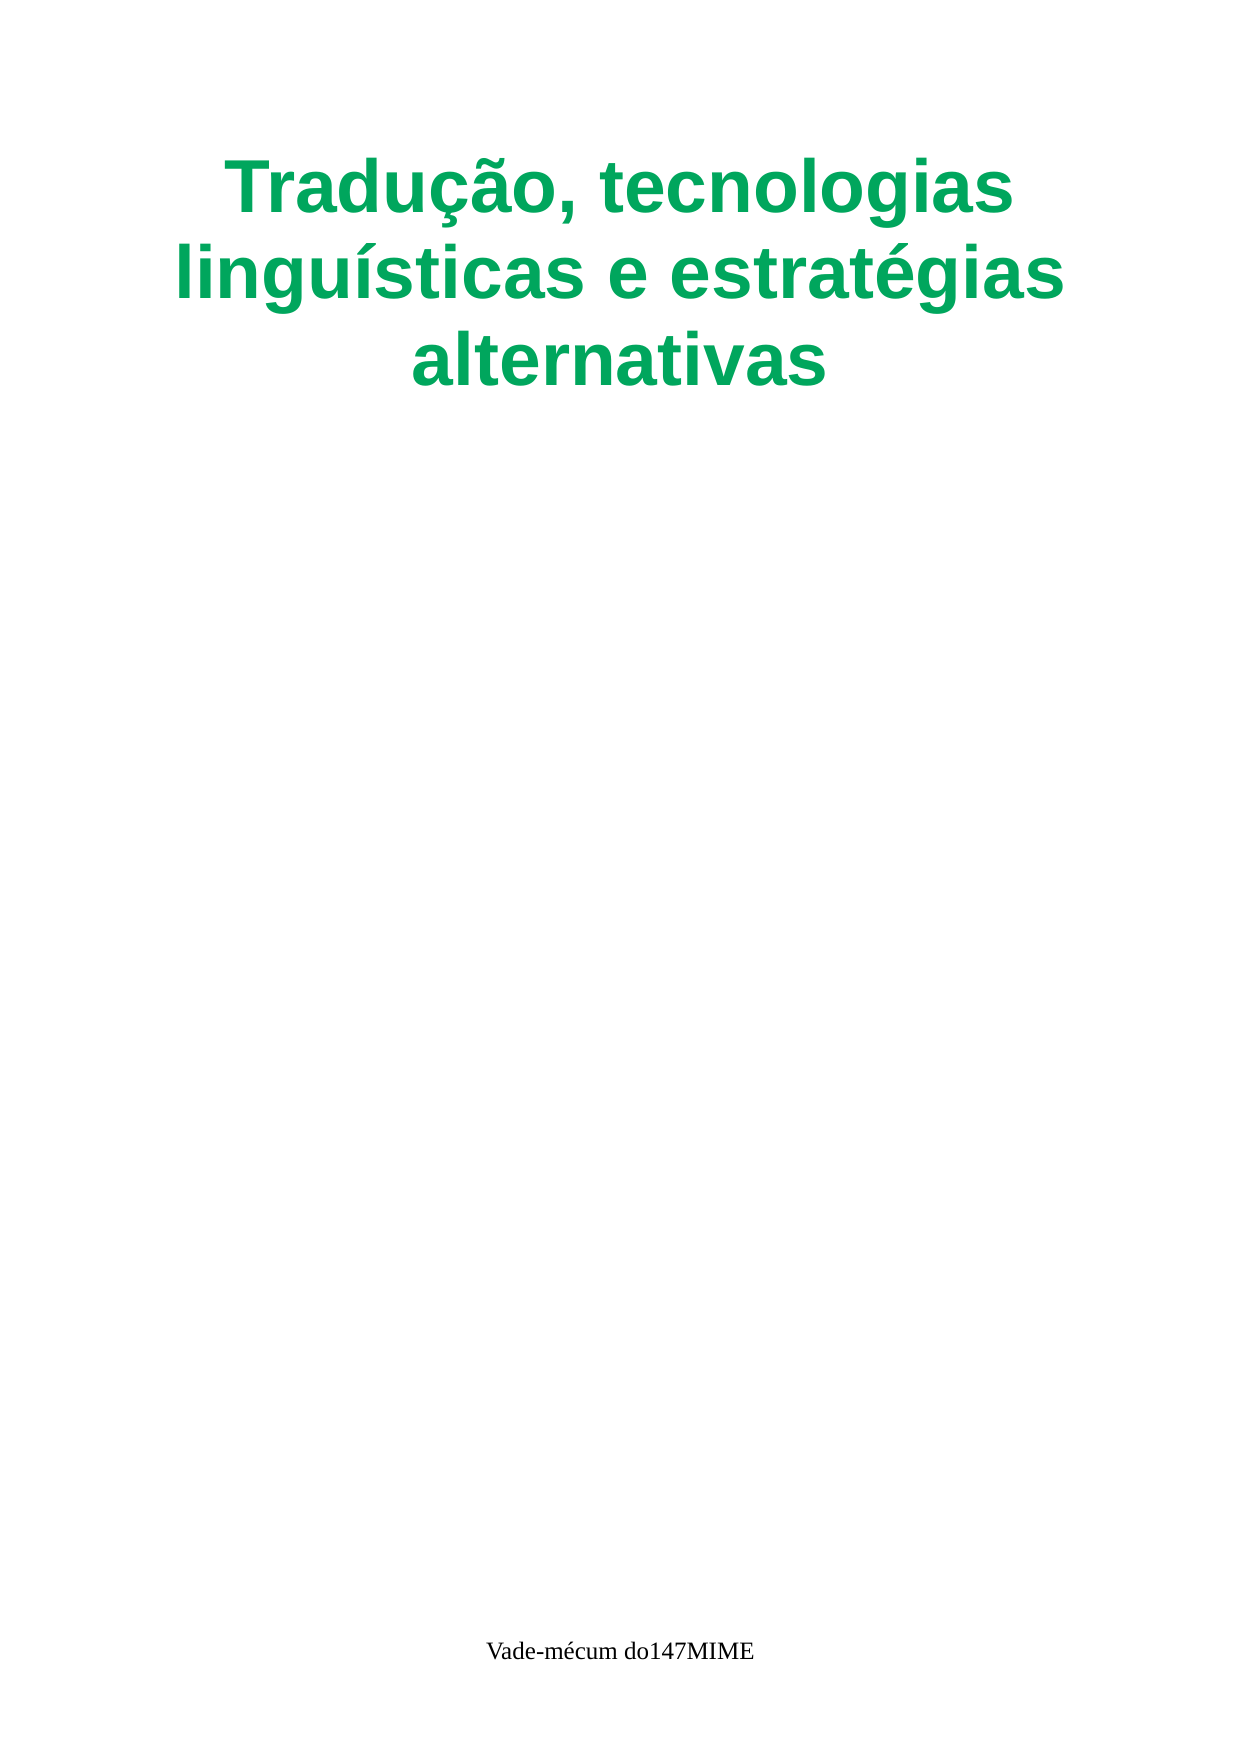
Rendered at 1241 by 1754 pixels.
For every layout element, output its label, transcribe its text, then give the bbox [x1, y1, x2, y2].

title Tradução, tecnologias linguísticas e estratégias alternativas [88, 142, 1152, 401]
